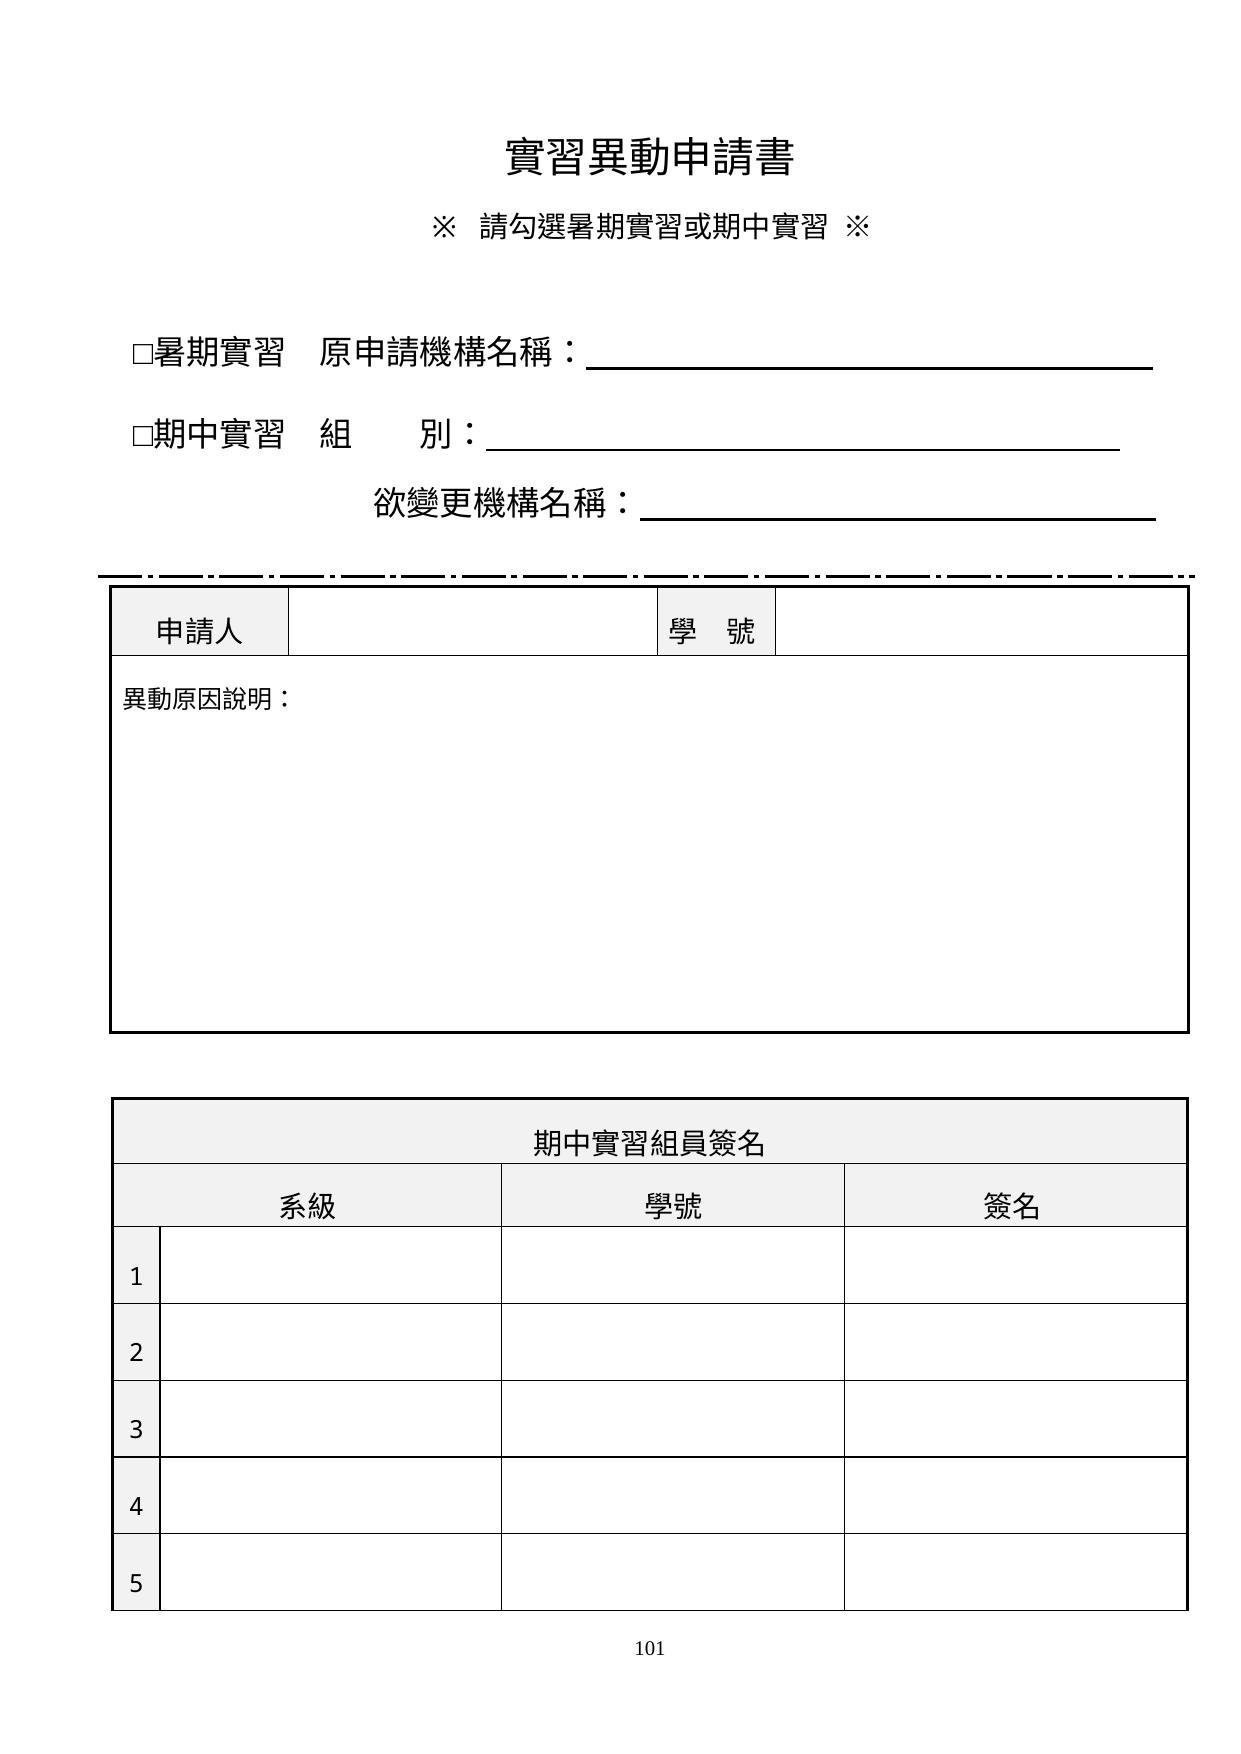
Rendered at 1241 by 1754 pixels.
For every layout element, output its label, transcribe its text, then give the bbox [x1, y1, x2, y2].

table_cell [161, 1458, 501, 1533]
table_header 學 號 [658, 588, 775, 655]
table_cell 3 [114, 1381, 159, 1456]
table_cell [845, 1534, 1186, 1610]
table_cell [845, 1304, 1186, 1379]
text 實習異動申請書 [133, 112, 1167, 175]
table_cell [845, 1381, 1186, 1456]
table_cell [502, 1381, 844, 1456]
text ※ 請勾選暑期實習或期中實習 ※ [133, 184, 1167, 246]
table_cell 簽名 [845, 1164, 1186, 1226]
table_cell 異動原因說明： [112, 656, 1187, 1031]
table_cell [161, 1381, 501, 1456]
table_cell [502, 1304, 844, 1379]
text 欲變更機構名稱： [133, 459, 1167, 522]
text □期中實習 組 別： [133, 390, 1167, 452]
text □暑期實習 原申請機構名稱： [133, 309, 1167, 371]
table_cell [502, 1458, 844, 1533]
table_cell 學號 [502, 1164, 844, 1226]
table_cell 1 [114, 1227, 159, 1303]
table_header [289, 588, 657, 655]
table_cell [161, 1227, 501, 1303]
table_cell 2 [114, 1304, 159, 1379]
table_cell 5 [114, 1534, 159, 1610]
table_header 申請人 [112, 588, 288, 655]
table_cell 系級 [114, 1164, 501, 1226]
table_cell [161, 1534, 501, 1610]
table_header 期中實習組員簽名 [114, 1100, 1186, 1162]
table_cell [502, 1534, 844, 1610]
table_cell [502, 1227, 844, 1303]
table_cell [161, 1304, 501, 1379]
table_cell [845, 1458, 1186, 1533]
table_cell 4 [114, 1458, 159, 1533]
table_header [776, 588, 1187, 655]
table_cell [845, 1227, 1186, 1303]
